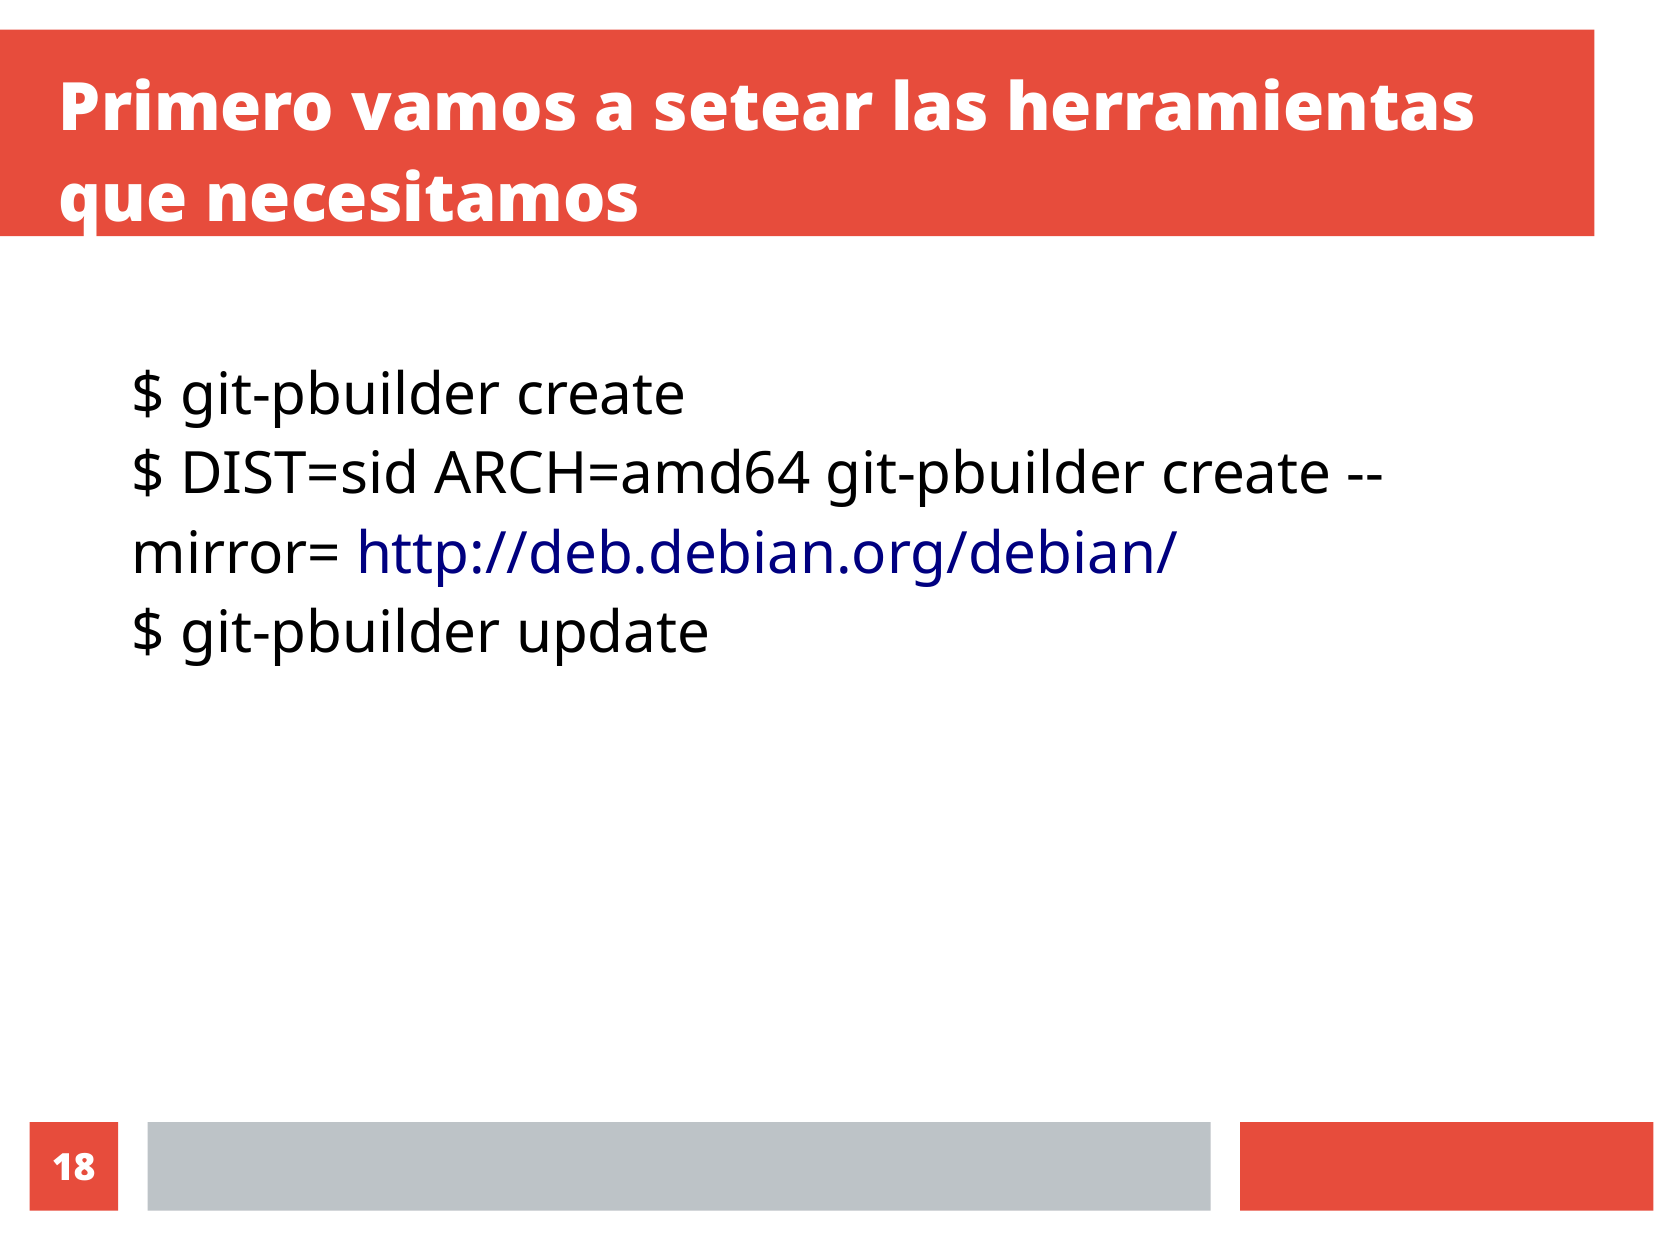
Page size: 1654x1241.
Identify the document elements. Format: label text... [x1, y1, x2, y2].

text_box $ git-pbuilder create $ DIST=sid ARCH=amd64 git-pbuilder create --mirror= http://deb.debian.org/debian/ $ git-pbuilder update [117, 345, 1471, 902]
title Primero vamos a setear las herramientas que necesitamos [59, 59, 1595, 207]
